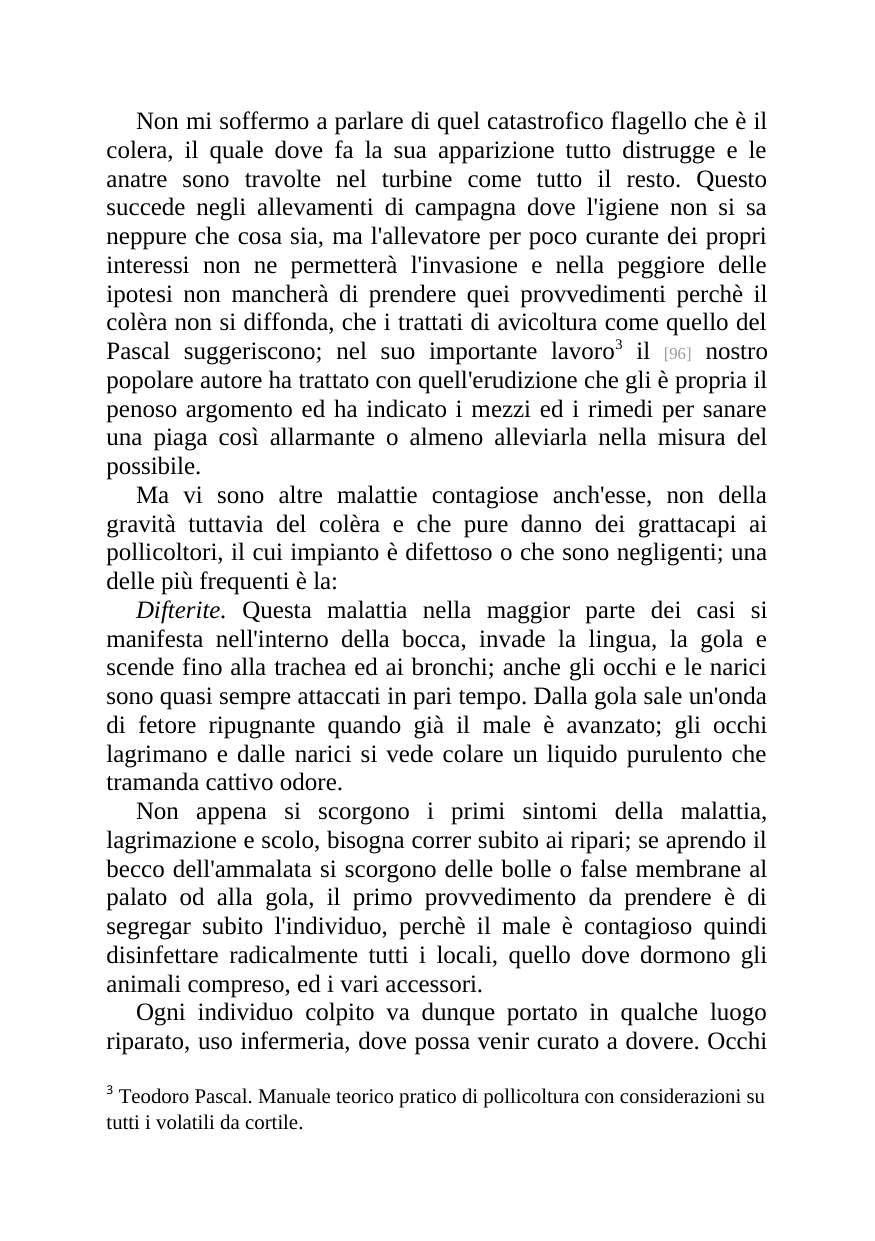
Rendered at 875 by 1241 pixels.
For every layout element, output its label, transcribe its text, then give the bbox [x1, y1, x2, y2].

text Non mi soffermo a parlare di quel catastrofico flagello che è il colera, il quale dove fa la sua apparizione tutto distrugge e le anatre sono travolte nel turbine come tutto il resto. Questo succede negli allevamenti di campagna dove l'igiene non si sa neppure che cosa sia, ma l'allevatore per poco curante dei propri interessi non ne permetterà l'invasione e nella peggiore delle ipotesi non mancherà di prendere quei provvedimenti perchè il colèra non si diffonda, che i trattati di avicoltura come quello del Pascal suggeriscono; nel suo importante lavoro il [96] nostro popolare autore ha trattato con quell'erudizione che gli è propria il penoso argomento ed ha indicato i mezzi ed i rimedi per sanare una piaga così allarmante o almeno alleviarla nella misura del possibile. [106, 106, 768, 480]
text Teodoro Pascal. Manuale teorico pratico di pollicoltura con considerazioni su tutti i volatili da cortile. [106, 1081, 768, 1134]
text Difterite. Questa malattia nella maggior parte dei casi si manifesta nell'interno della bocca, invade la lingua, la gola e scende fino alla trachea ed ai bronchi; anche gli occhi e le narici sono quasi sempre attaccati in pari tempo. Dalla gola sale un'onda di fetore ripugnante quando già il male è avanzato; gli occhi lagrimano e dalle narici si vede colare un liquido purulento che tramanda cattivo odore. [106, 595, 768, 796]
text Ma vi sono altre malattie contagiose anch'esse, non della gravità tuttavia del colèra e che pure danno dei grattacapi ai pollicoltori, il cui impianto è difettoso o che sono negligenti; una delle più frequenti è la: [106, 480, 768, 595]
text Ogni individuo colpito va dunque portato in qualche luogo riparato, uso infermeria, dove possa venir curato a dovere. Occhi [106, 997, 768, 1055]
text Non appena si scorgono i primi sintomi della malattia, lagrimazione e scolo, bisogna correr subito ai ripari; se aprendo il becco dell'ammalata si scorgono delle bolle o false membrane al palato od alla gola, il primo provvedimento da prendere è di segregar subito l'individuo, perchè il male è contagioso quindi disinfettare radicalmente tutti i locali, quello dove dormono gli animali compreso, ed i vari accessori. [106, 796, 768, 997]
